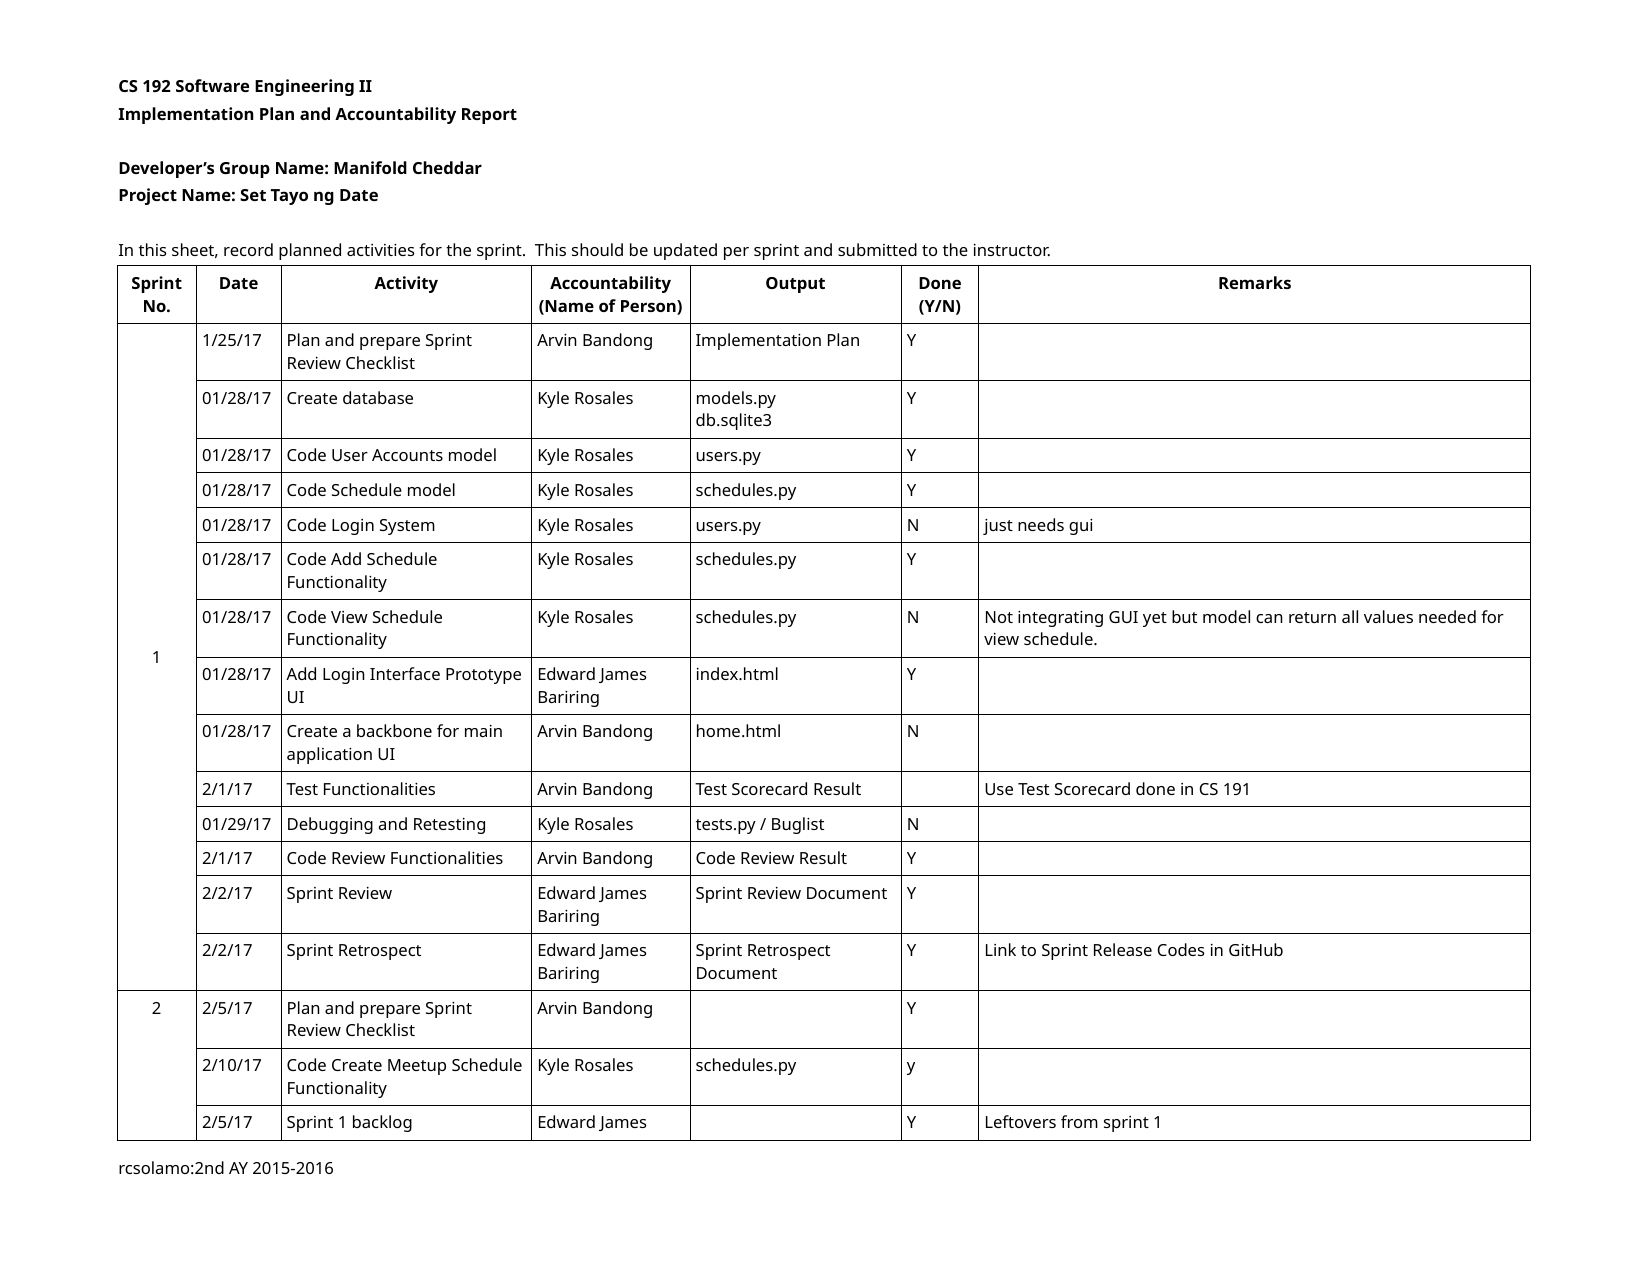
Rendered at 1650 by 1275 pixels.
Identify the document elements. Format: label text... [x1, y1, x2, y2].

text Project Name: Set Tayo ng Date [118, 184, 1532, 206]
table_cell Sprint 1 backlog [282, 1106, 531, 1139]
table_cell schedules.py [691, 600, 901, 656]
table_cell Code Review Result [691, 842, 901, 875]
table_cell 2/1/17 [197, 772, 281, 806]
table_cell Y [902, 473, 978, 507]
table_header Accountability (Name of Person) [532, 266, 690, 323]
table_cell Arvin Bandong [532, 772, 690, 806]
table_cell N [902, 807, 978, 841]
table_cell Debugging and Retesting [282, 807, 531, 841]
table_cell [979, 842, 1530, 875]
table_cell Kyle Rosales [532, 473, 690, 507]
table_cell Link to Sprint Release Codes in GitHub [979, 934, 1530, 990]
table_header Done (Y/N) [902, 266, 978, 323]
table_cell N [902, 715, 978, 771]
table_cell Y [902, 439, 978, 472]
table_cell Edward James Bariring [532, 934, 690, 990]
table_cell Add Login Interface Prototype UI [282, 658, 531, 714]
table_cell users.py [691, 508, 901, 542]
table_cell schedules.py [691, 543, 901, 599]
table_cell 01/28/17 [197, 715, 281, 771]
table_cell Y [902, 876, 978, 933]
table_header Activity [282, 266, 531, 323]
table_cell [979, 991, 1530, 1047]
table_cell Kyle Rosales [532, 439, 690, 472]
table_cell Code View Schedule Functionality [282, 600, 531, 656]
table_cell Sprint Retrospect Document [691, 934, 901, 990]
table_cell Y [902, 842, 978, 875]
text In this sheet, record planned activities for the sprint. This should be updated per sprint and submitted to the instructor. [118, 238, 1532, 261]
table_cell Sprint Review [282, 876, 531, 933]
table_cell Implementation Plan [691, 324, 901, 380]
table_cell Arvin Bandong [532, 842, 690, 875]
table_header Date [197, 266, 281, 323]
text CS 192 Software Engineering II [118, 75, 1532, 98]
table_cell Kyle Rosales [532, 807, 690, 841]
table_cell Test Functionalities [282, 772, 531, 806]
table_cell Kyle Rosales [532, 600, 690, 656]
table_cell Code User Accounts model [282, 439, 531, 472]
table_cell Kyle Rosales [532, 508, 690, 542]
table_cell Code Create Meetup Schedule Functionality [282, 1049, 531, 1105]
table_cell Create a backbone for main application UI [282, 715, 531, 771]
table_cell Arvin Bandong [532, 991, 690, 1047]
table_cell 1/25/17 [197, 324, 281, 380]
table_cell [979, 1049, 1530, 1105]
table_cell Sprint Retrospect [282, 934, 531, 990]
text Developer’s Group Name: Manifold Cheddar [118, 157, 1532, 179]
table_cell Arvin Bandong [532, 715, 690, 771]
table_cell Kyle Rosales [532, 1049, 690, 1105]
table_cell home.html [691, 715, 901, 771]
table_cell 01/28/17 [197, 439, 281, 472]
table_cell Arvin Bandong [532, 324, 690, 380]
table_cell Plan and prepare Sprint Review Checklist [282, 324, 531, 380]
table_cell Test Scorecard Result [691, 772, 901, 806]
table_cell Plan and prepare Sprint Review Checklist [282, 991, 531, 1047]
table_cell 2 [118, 991, 196, 1139]
table_cell 2/2/17 [197, 876, 281, 933]
table_cell Code Review Functionalities [282, 842, 531, 875]
table_cell Leftovers from sprint 1 [979, 1106, 1530, 1139]
table_cell [979, 324, 1530, 380]
table_cell 2/5/17 [197, 991, 281, 1047]
table_header Output [691, 266, 901, 323]
table_cell Edward James Bariring [532, 658, 690, 714]
table_cell 2/1/17 [197, 842, 281, 875]
table_cell Use Test Scorecard done in CS 191 [979, 772, 1530, 806]
table_cell Sprint Review Document [691, 876, 901, 933]
table_cell Kyle Rosales [532, 543, 690, 599]
table_cell tests.py / Buglist [691, 807, 901, 841]
table_cell 01/28/17 [197, 508, 281, 542]
table_cell 2/10/17 [197, 1049, 281, 1105]
table_cell [902, 772, 978, 806]
table_cell y [902, 1049, 978, 1105]
table_cell [979, 543, 1530, 599]
table_cell 01/28/17 [197, 381, 281, 437]
table_cell N [902, 508, 978, 542]
table_cell users.py [691, 439, 901, 472]
table_cell [979, 658, 1530, 714]
table_cell Create database [282, 381, 531, 437]
table_cell [979, 876, 1530, 933]
table_cell just needs gui [979, 508, 1530, 542]
table_cell 01/28/17 [197, 600, 281, 656]
table_cell [691, 1106, 901, 1139]
table_cell Edward James [532, 1106, 690, 1139]
table_cell [979, 807, 1530, 841]
table_cell Kyle Rosales [532, 381, 690, 437]
table_cell Edward James Bariring [532, 876, 690, 933]
table_cell schedules.py [691, 1049, 901, 1105]
table_cell 01/28/17 [197, 658, 281, 714]
table_cell Not integrating GUI yet but model can return all values needed for view schedule. [979, 600, 1530, 656]
table_cell [691, 991, 901, 1047]
table_cell Y [902, 543, 978, 599]
table_cell [979, 381, 1530, 437]
table_cell 01/28/17 [197, 543, 281, 599]
table_cell Y [902, 658, 978, 714]
table_cell Y [902, 324, 978, 380]
table_cell 2/5/17 [197, 1106, 281, 1139]
table_cell 01/28/17 [197, 473, 281, 507]
table_cell [979, 439, 1530, 472]
table_cell [979, 715, 1530, 771]
table_cell [979, 473, 1530, 507]
table_cell Y [902, 1106, 978, 1139]
text Implementation Plan and Accountability Report [118, 102, 1532, 125]
table_header Sprint No. [118, 266, 196, 323]
table_cell Y [902, 381, 978, 437]
table_cell Y [902, 991, 978, 1047]
table_cell models.py db.sqlite3 [691, 381, 901, 437]
table_cell Code Schedule model [282, 473, 531, 507]
table_cell Code Login System [282, 508, 531, 542]
table_cell schedules.py [691, 473, 901, 507]
table_cell 1 [118, 324, 196, 990]
table_cell Code Add Schedule Functionality [282, 543, 531, 599]
table_cell index.html [691, 658, 901, 714]
table_cell 01/29/17 [197, 807, 281, 841]
table_cell Y [902, 934, 978, 990]
table_cell N [902, 600, 978, 656]
table_header Remarks [979, 266, 1530, 323]
table_cell 2/2/17 [197, 934, 281, 990]
